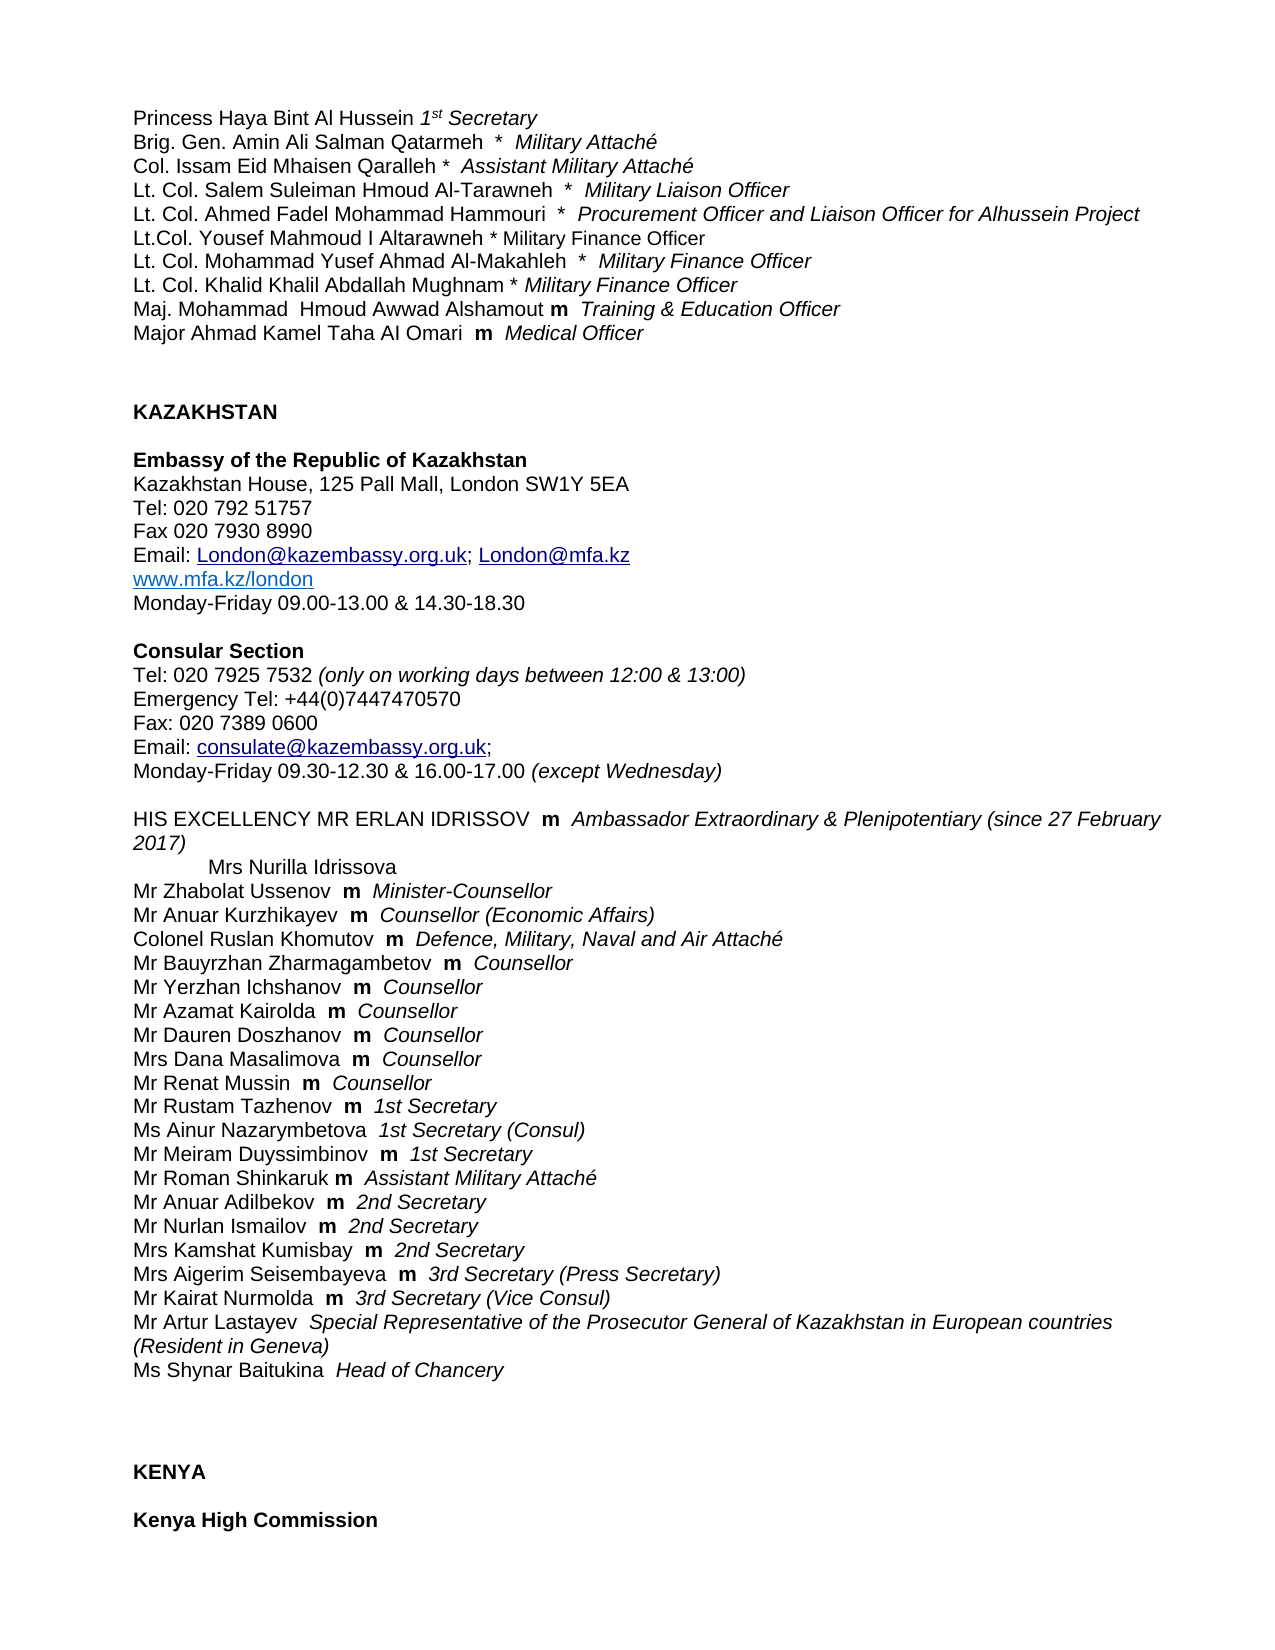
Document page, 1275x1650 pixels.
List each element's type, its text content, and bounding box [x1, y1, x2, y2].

text Mr Bauyrzhan Zharmagambetov m Counsellor [133, 951, 1181, 974]
text KENYA [133, 1460, 1181, 1484]
text Tel: 020 792 51757 [133, 495, 1181, 519]
text Mr Roman Shinkaruk m Assistant Military Attaché [133, 1166, 1181, 1190]
text Kazakhstan House, 125 Pall Mall, London SW1Y 5EA [133, 471, 1181, 495]
text Fax 020 7930 8990 [133, 519, 1181, 543]
text Ms Shynar Baitukina Head of Chancery [133, 1358, 1181, 1382]
text Mrs Dana Masalimova m Counsellor [133, 1046, 1181, 1070]
text Kenya High Commission [133, 1508, 1181, 1532]
text Mr Yerzhan Ichshanov m Counsellor [133, 974, 1181, 998]
text KAZAKHSTAN [133, 399, 1181, 423]
text Mr Azamat Kairolda m Counsellor [133, 998, 1181, 1022]
text Fax: 020 7389 0600 [133, 711, 1181, 735]
text Lt.Col. Yousef Mahmoud I Altarawneh * Military Finance Officer [133, 225, 1181, 249]
text Mrs Aigerim Seisembayeva m 3rd Secretary (Press Secretary) [133, 1262, 1181, 1286]
text Brig. Gen. Amin Ali Salman Qatarmeh * Military Attaché [133, 129, 1181, 153]
text Mr Artur Lastayev Special Representative of the Prosecutor General of Kazakhstan in European countries (Resident in Geneva) [133, 1310, 1181, 1358]
text Mr Anuar Adilbekov m 2nd Secretary [133, 1190, 1181, 1214]
text Lt. Col. Mohammad Yusef Ahmad Al-Makahleh * Military Finance Officer [133, 249, 1181, 273]
text Mr Rustam Tazhenov m 1st Secretary [133, 1094, 1181, 1118]
text Lt. Col. Salem Suleiman Hmoud Al-Tarawneh * Military Liaison Officer [133, 177, 1181, 201]
text www.mfa.kz/london [133, 567, 1181, 591]
text Mrs Nurilla Idrissova [133, 855, 1181, 879]
text Monday-Friday 09.30-12.30 & 16.00-17.00 (except Wednesday) [133, 759, 1181, 783]
text Colonel Ruslan Khomutov m Defence, Military, Naval and Air Attaché [133, 927, 1181, 951]
text Maj. Mohammad Hmoud Awwad Alshamout m Training & Education Officer [133, 297, 1181, 321]
text Mr Dauren Doszhanov m Counsellor [133, 1022, 1181, 1046]
text Email: consulate@kazembassy.org.uk; [133, 735, 1181, 759]
text Mr Meiram Duyssimbinov m 1st Secretary [133, 1142, 1181, 1166]
text Emergency Tel: +44(0)7447470570 [133, 687, 1181, 711]
text Embassy of the Republic of Kazakhstan [133, 447, 1181, 471]
text Lt. Col. Khalid Khalil Abdallah Mughnam * Military Finance Officer [133, 273, 1181, 297]
text Mrs Kamshat Kumisbay m 2nd Secretary [133, 1238, 1181, 1262]
text Mr Nurlan Ismailov m 2nd Secretary [133, 1214, 1181, 1238]
text Monday-Friday 09.00-13.00 & 14.30-18.30 [133, 591, 1181, 615]
text Tel: 020 7925 7532 (only on working days between 12:00 & 13:00) [133, 663, 1181, 687]
text Lt. Col. Ahmed Fadel Mohammad Hammouri * Procurement Officer and Liaison Officer for Alhussein Project [133, 201, 1181, 225]
text Ms Ainur Nazarymbetova 1st Secretary (Consul) [133, 1118, 1181, 1142]
text Col. Issam Eid Mhaisen Qaralleh * Assistant Military Attaché [133, 153, 1181, 177]
text Mr Kairat Nurmolda m 3rd Secretary (Vice Consul) [133, 1286, 1181, 1310]
text Mr Anuar Kurzhikayev m Counsellor (Economic Affairs) [133, 903, 1181, 927]
text Consular Section [133, 639, 1181, 663]
text Email: London@kazembassy.org.uk; London@mfa.kz [133, 543, 1181, 567]
text Mr Zhabolat Ussenov m Minister-Counsellor [133, 879, 1181, 903]
text Princess Haya Bint Al Hussein 1st Secretary [133, 106, 1181, 129]
text Major Ahmad Kamel Taha AI Omari m Medical Officer [133, 321, 1181, 345]
text HIS EXCELLENCY MR ERLAN IDRISSOV m Ambassador Extraordinary & Plenipotentiary (since 27 February 2017) [133, 807, 1181, 855]
text Mr Renat Mussin m Counsellor [133, 1070, 1181, 1094]
